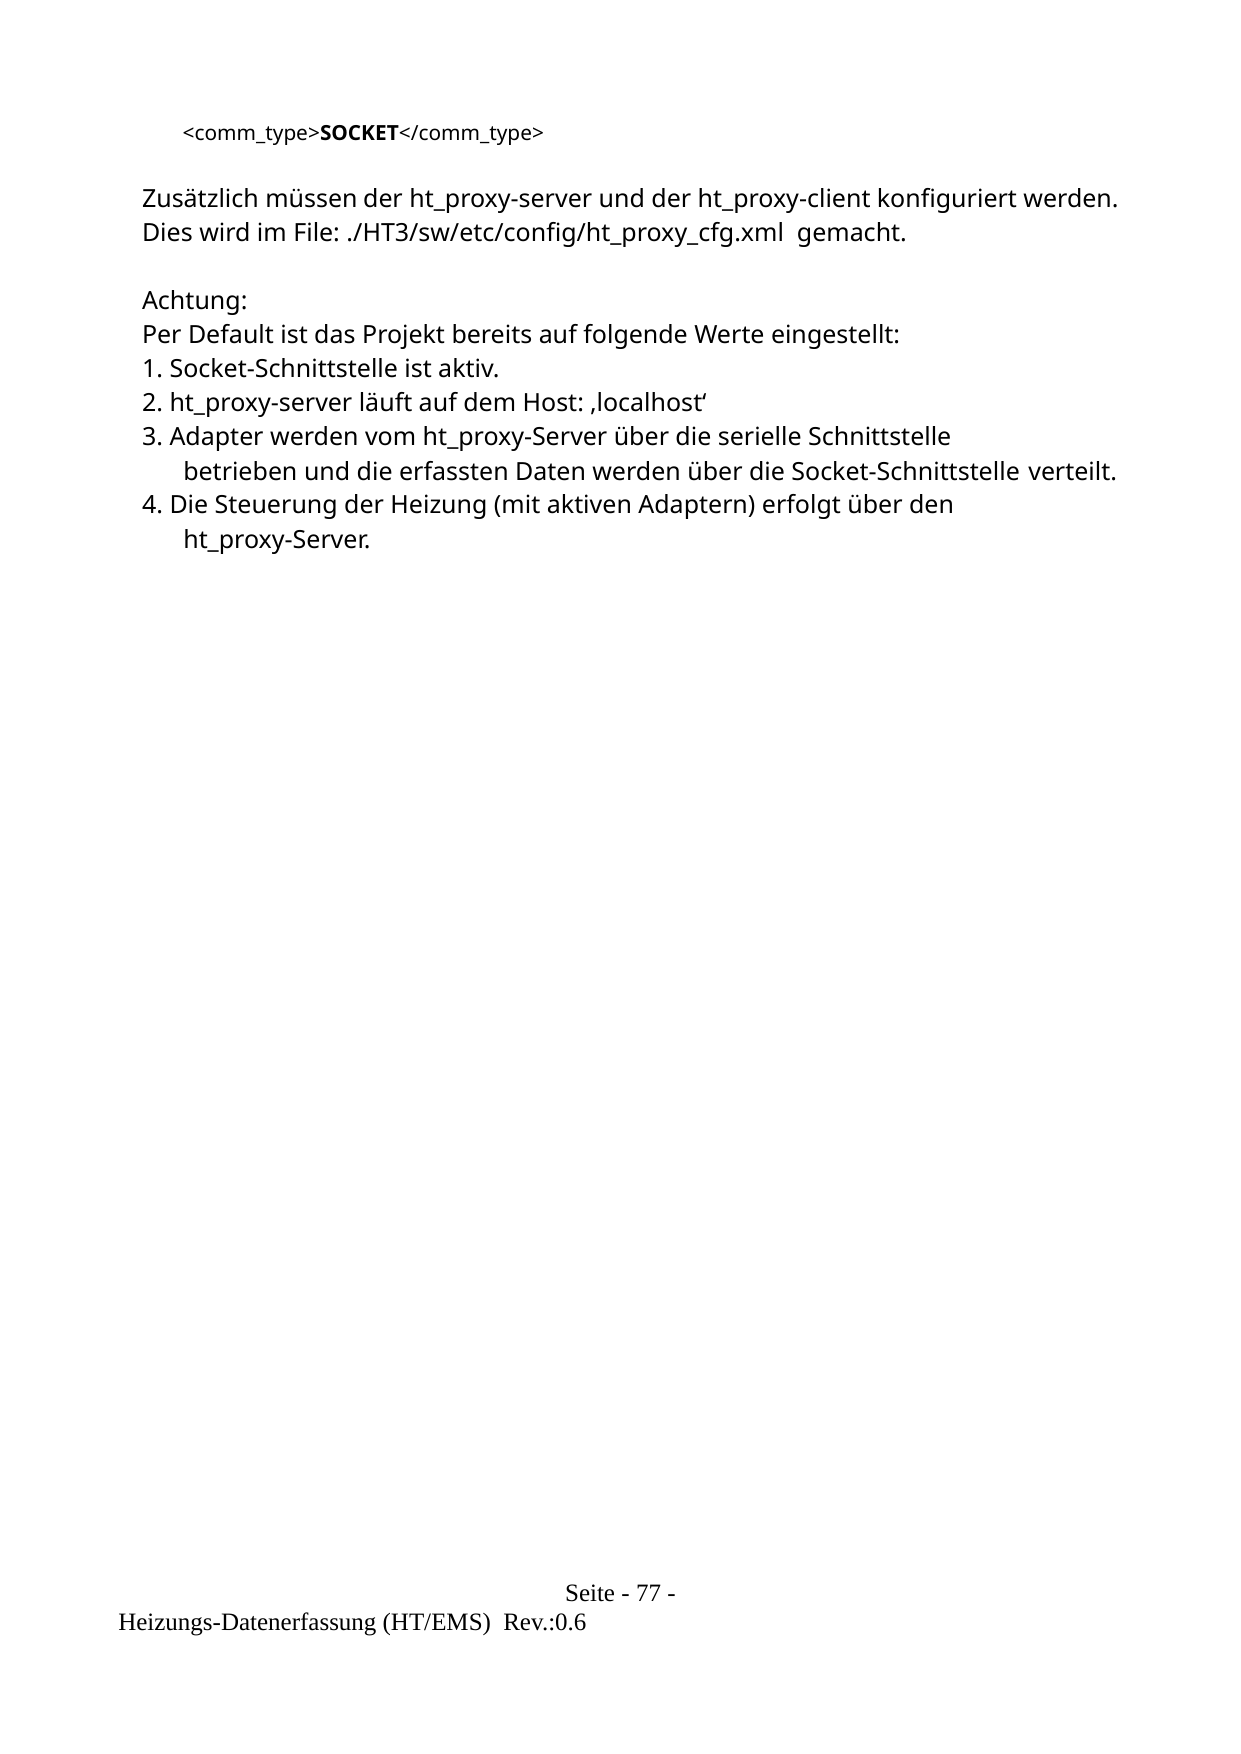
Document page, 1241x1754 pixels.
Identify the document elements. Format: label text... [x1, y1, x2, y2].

text <comm_type>SOCKET</comm_type> [142, 118, 1122, 181]
text Zusätzlich müssen der ht_proxy-server und der ht_proxy-client konfiguriert werden. Dies wird im File: ./HT3/sw/etc/config/ht_proxy_cfg.xml gemacht. [142, 181, 1122, 249]
text Achtung: Per Default ist das Projekt bereits auf folgende Werte eingestellt: 1. Socket-Schnittstelle ist aktiv. 2. ht_proxy-server läuft auf dem Host: ‚localhost‘ 3. Adapter werden vom ht_proxy-Server über die serielle Schnittstelle betrieben und die erfassten Daten werden über die Socket-Schnittstelle verteilt. 4. Die Steuerung der Heizung (mit aktiven Adaptern) erfolgt über den ht_proxy-Server. [142, 283, 1122, 555]
